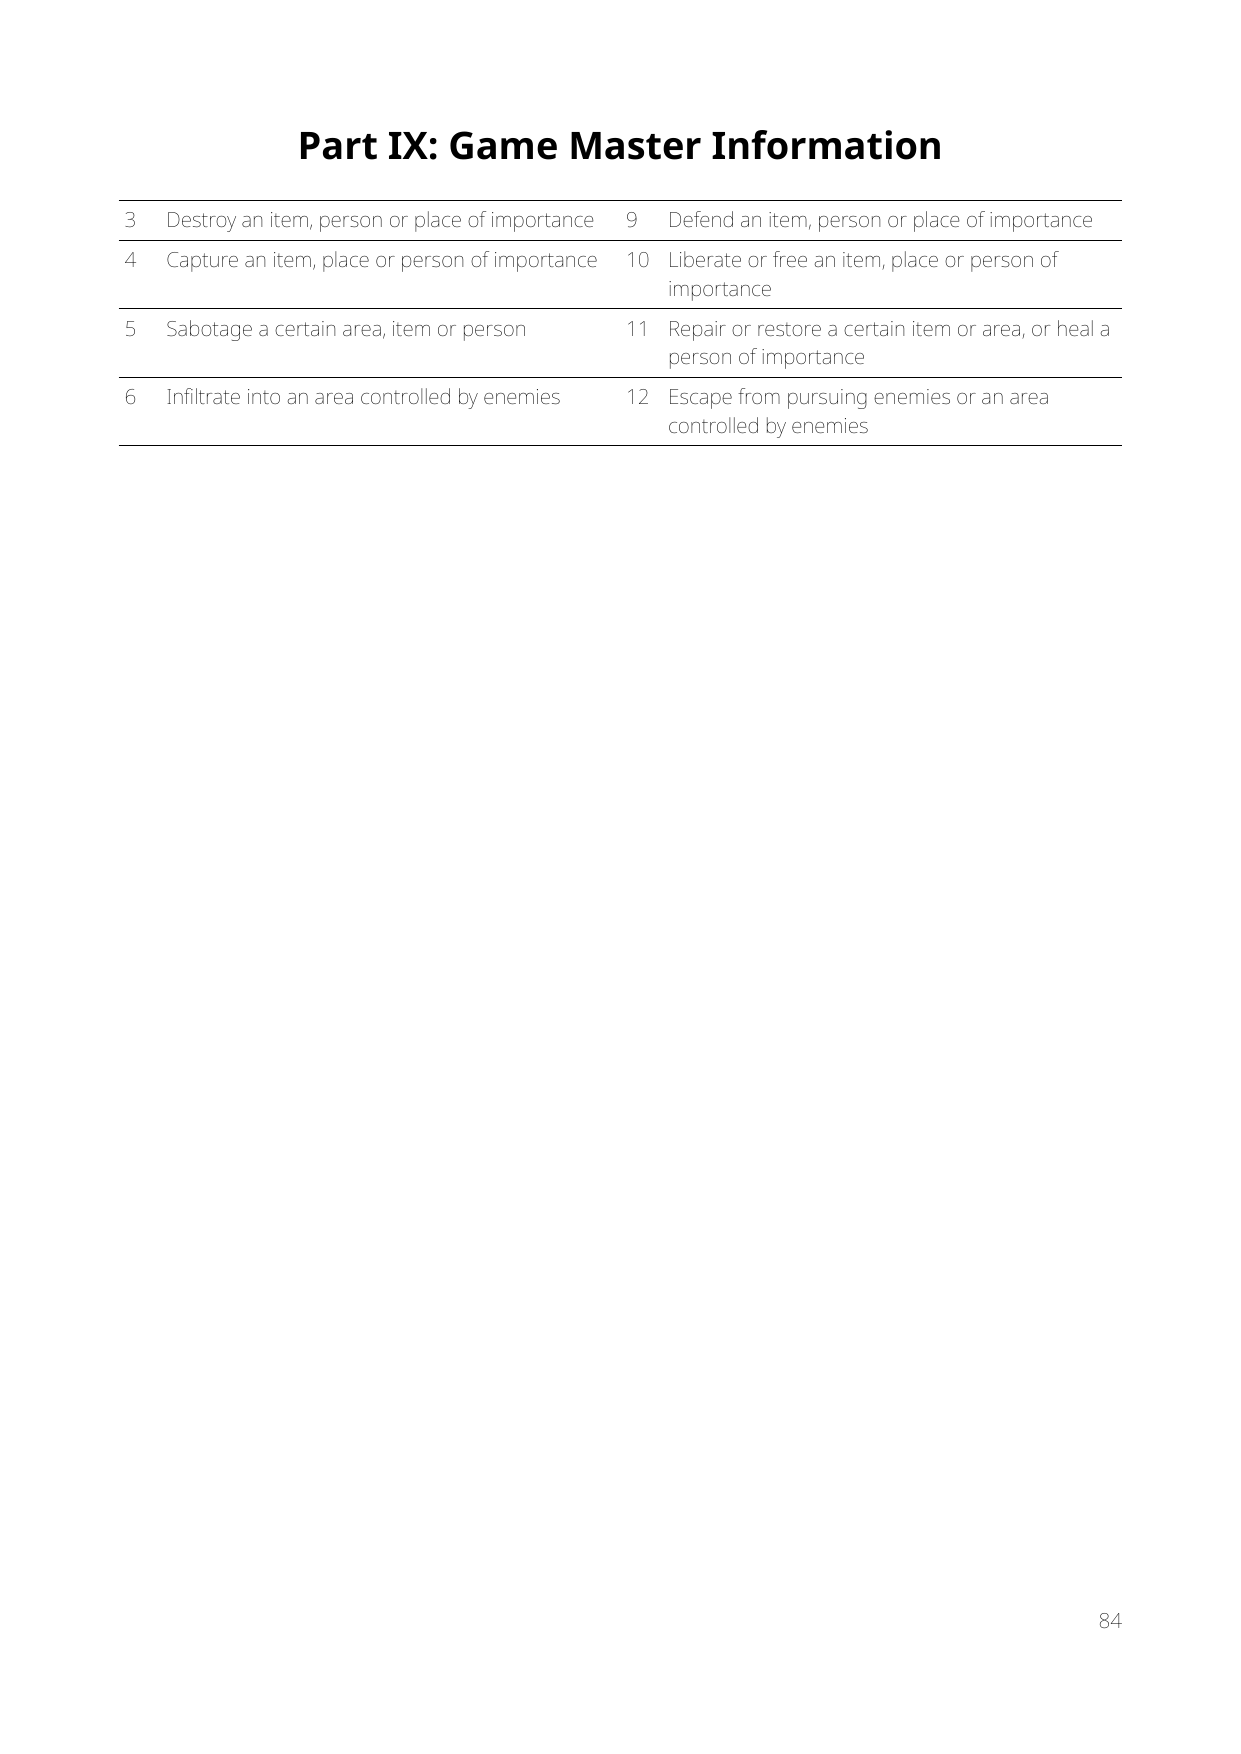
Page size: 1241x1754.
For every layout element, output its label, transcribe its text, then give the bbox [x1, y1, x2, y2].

table_cell 12 [620, 378, 662, 445]
table_cell 3 [119, 201, 160, 240]
table_cell Repair or restore a certain item or area, or heal a person of importance [662, 309, 1122, 377]
table_cell Capture an item, place or person of importance [160, 241, 620, 308]
table_cell Escape from pursuing enemies or an area controlled by enemies [662, 378, 1122, 445]
table_cell 5 [119, 309, 160, 377]
table_cell Sabotage a certain area, item or person [160, 309, 620, 377]
table_cell Destroy an item, person or place of importance [160, 201, 620, 240]
table_cell 11 [620, 309, 662, 377]
table_cell Liberate or free an item, place or person of importance [662, 241, 1122, 308]
table_cell 4 [119, 241, 160, 308]
table_cell Infiltrate into an area controlled by enemies [160, 378, 620, 445]
table_cell Defend an item, person or place of importance [662, 201, 1122, 240]
table_cell 6 [119, 378, 160, 445]
table_cell 9 [620, 201, 662, 240]
table_cell 10 [620, 241, 662, 308]
